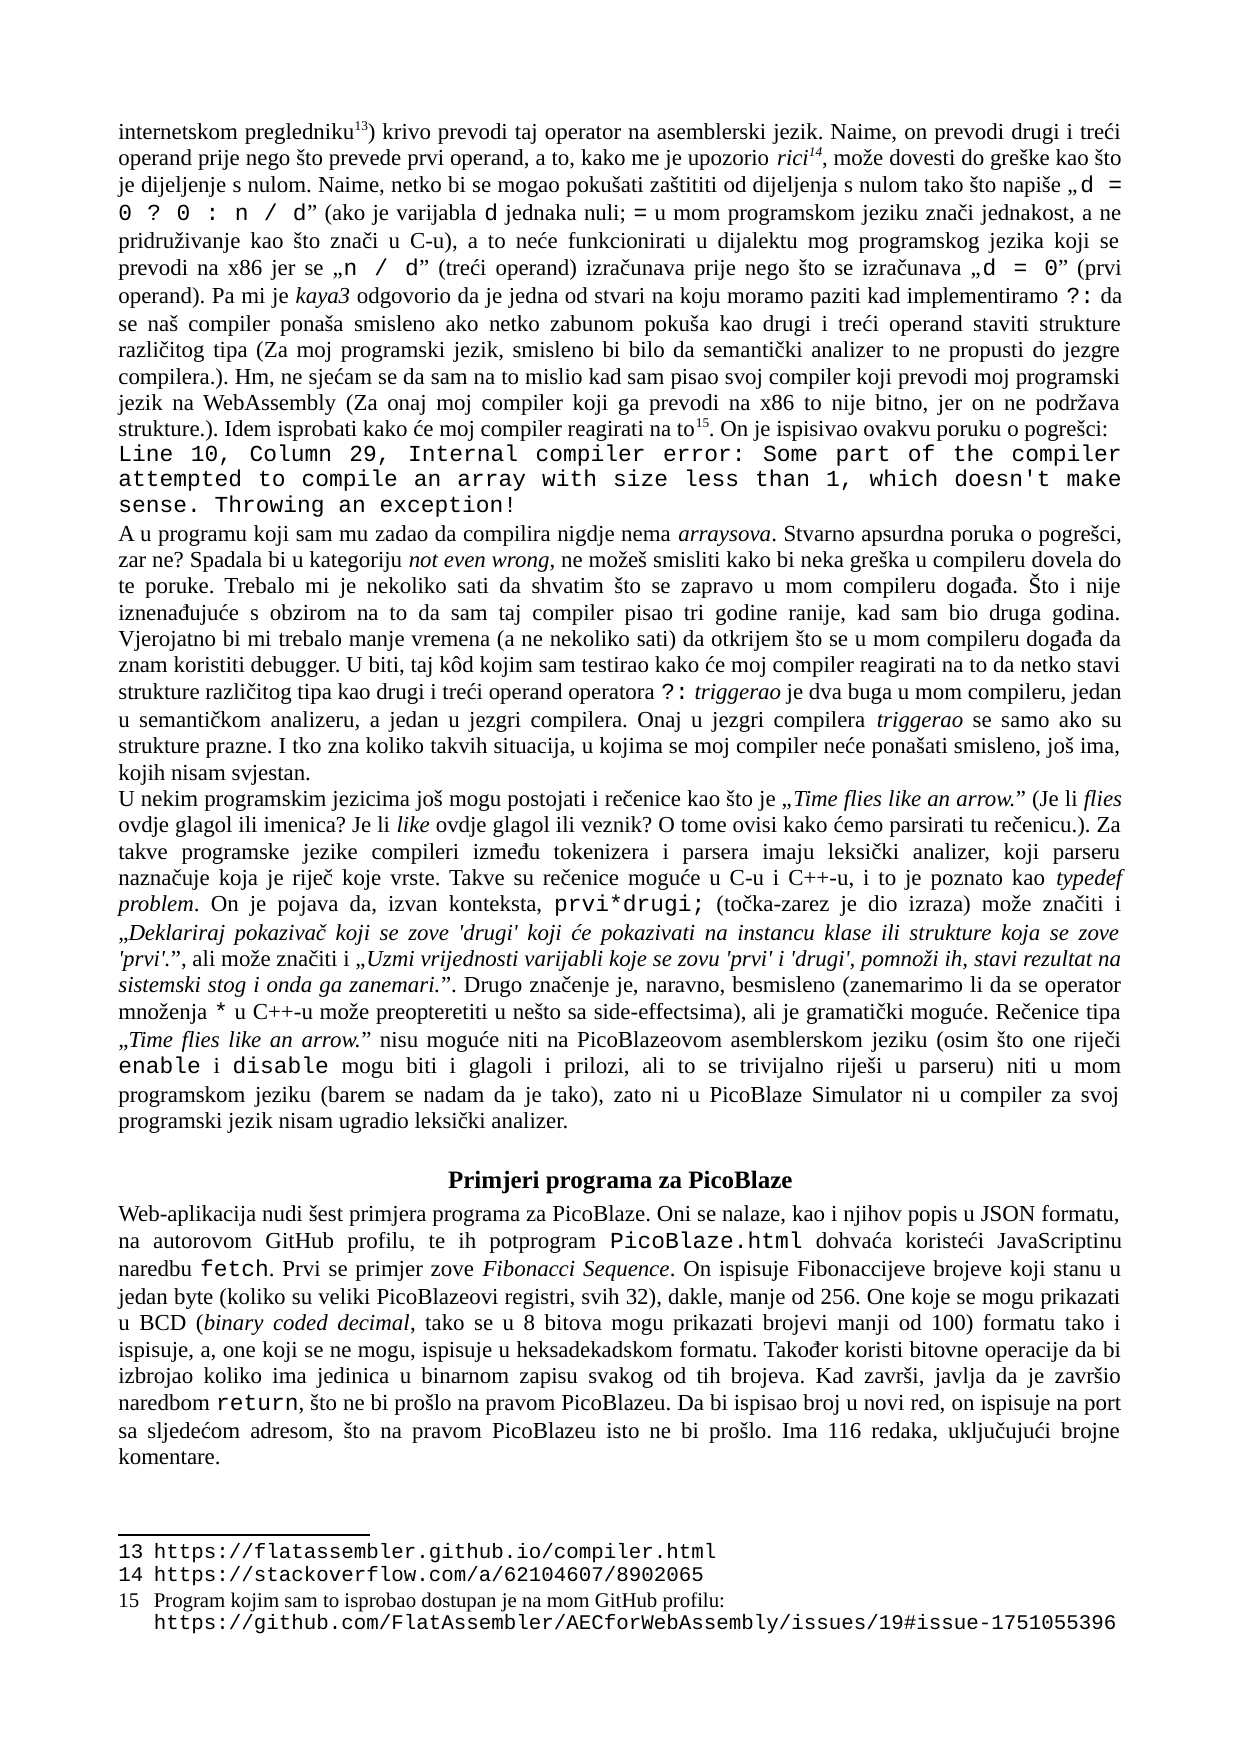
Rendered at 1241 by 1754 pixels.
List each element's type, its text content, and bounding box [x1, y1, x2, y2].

text U nekim programskim jezicima još mogu postojati i rečenice kao što je „Time flies like an arrow.” (Je li flies ovdje glagol ili imenica? Je li like ovdje glagol ili veznik? O tome ovisi kako ćemo parsirati tu rečenicu.). Za takve programske jezike compileri između tokenizera i parsera imaju leksički analizer, koji parseru naznačuje koja je riječ koje vrste. Takve su rečenice moguće u C-u i C++-u, i to je poznato kao typedef problem. On je pojava da, izvan konteksta, prvi*drugi; (točka-zarez je dio izraza) može značiti i „Deklariraj pokazivač koji se zove 'drugi' koji će pokazivati na instancu klase ili strukture koja se zove 'prvi'.”, ali može značiti i „Uzmi vrijednosti varijabli koje se zovu 'prvi' i 'drugi', pomnoži ih, stavi rezultat na sistemski stog i onda ga zanemari.”. Drugo značenje je, naravno, besmisleno (zanemarimo li da se operator množenja * u C++-u može preopteretiti u nešto sa side-effectsima), ali je gramatički moguće. Rečenice tipa „Time flies like an arrow.” nisu moguće niti na PicoBlazeovom asemblerskom jeziku (osim što one riječi enable i disable mogu biti i glagoli i prilozi, ali to se trivijalno riješi u parseru) niti u mom programskom jeziku (barem se nadam da je tako), zato ni u PicoBlaze Simulator ni u compiler za svoj programski jezik nisam ugradio leksički analizer. [118, 785, 1122, 1133]
text internetskom pregledniku) krivo prevodi taj operator na asemblerski jezik. Naime, on prevodi drugi i treći operand prije nego što prevede prvi operand, a to, kako me je upozorio rici, može dovesti do greške kao što je dijeljenje s nulom. Naime, netko bi se mogao pokušati zaštititi od dijeljenja s nulom tako što napiše „d = 0 ? 0 : n / d” (ako je varijabla d jednaka nuli; = u mom programskom jeziku znači jednakost, a ne pridruživanje kao što znači u C-u), a to neće funkcionirati u dijalektu mog programskog jezika koji se prevodi na x86 jer se „n / d” (treći operand) izračunava prije nego što se izračunava „d = 0” (prvi operand). Pa mi je kaya3 odgovorio da je jedna od stvari na koju moramo paziti kad implementiramo ?: da se naš compiler ponaša smisleno ako netko zabunom pokuša kao drugi i treći operand staviti strukture različitog tipa (Za moj programski jezik, smisleno bi bilo da semantički analizer to ne propusti do jezgre compilera.). Hm, ne sjećam se da sam na to mislio kad sam pisao svoj compiler koji prevodi moj programski jezik na WebAssembly (Za onaj moj compiler koji ga prevodi na x86 to nije bitno, jer on ne podržava strukture.). Idem isprobati kako će moj compiler reagirati na to. On je ispisivao ovakvu poruku o pogrešci: [118, 118, 1122, 442]
text https://stackoverflow.com/a/62104607/8902065 [118, 1564, 1122, 1588]
text Primjeri programa za PicoBlaze [118, 1166, 1122, 1194]
text Line 10, Column 29, Internal compiler error: Some part of the compiler attempted to compile an array with size less than 1, which doesn't make sense. Throwing an exception! [118, 442, 1122, 520]
text https://flatassembler.github.io/compiler.html [118, 1541, 1122, 1564]
text Web-aplikacija nudi šest primjera programa za PicoBlaze. Oni se nalaze, kao i njihov popis u JSON formatu, na autorovom GitHub profilu, te ih potprogram PicoBlaze.html dohvaća koristeći JavaScriptinu naredbu fetch. Prvi se primjer zove Fibonacci Sequence. On ispisuje Fibonaccijeve brojeve koji stanu u jedan byte (koliko su veliki PicoBlazeovi registri, svih 32), dakle, manje od 256. One koje se mogu prikazati u BCD (binary coded decimal, tako se u 8 bitova mogu prikazati brojevi manji od 100) formatu tako i ispisuje, a, one koji se ne mogu, ispisuje u heksadekadskom formatu. Također koristi bitovne operacije da bi izbrojao koliko ima jedinica u binarnom zapisu svakog od tih brojeva. Kad završi, javlja da je završio naredbom return, što ne bi prošlo na pravom PicoBlazeu. Da bi ispisao broj u novi red, on ispisuje na port sa sljedećom adresom, što na pravom PicoBlazeu isto ne bi prošlo. Ima 116 redaka, uključujući brojne komentare. [118, 1200, 1122, 1469]
text Program kojim sam to isprobao dostupan je na mom GitHub profilu: https://github.com/FlatAssembler/AECforWebAssembly/issues/19#issue-1751055396 [118, 1588, 1122, 1636]
text A u programu koji sam mu zadao da compilira nigdje nema arraysova. Stvarno apsurdna poruka o pogrešci, zar ne? Spadala bi u kategoriju not even wrong, ne možeš smisliti kako bi neka greška u compileru dovela do te poruke. Trebalo mi je nekoliko sati da shvatim što se zapravo u mom compileru događa. Što i nije iznenađujuće s obzirom na to da sam taj compiler pisao tri godine ranije, kad sam bio druga godina. Vjerojatno bi mi trebalo manje vremena (a ne nekoliko sati) da otkrijem što se u mom compileru događa da znam koristiti debugger. U biti, taj kôd kojim sam testirao kako će moj compiler reagirati na to da netko stavi strukture različitog tipa kao drugi i treći operand operatora ?: triggerao je dva buga u mom compileru, jedan u semantičkom analizeru, a jedan u jezgri compilera. Onaj u jezgri compilera triggerao se samo ako su strukture prazne. I tko zna koliko takvih situacija, u kojima se moj compiler neće ponašati smisleno, još ima, kojih nisam svjestan. [118, 520, 1122, 785]
